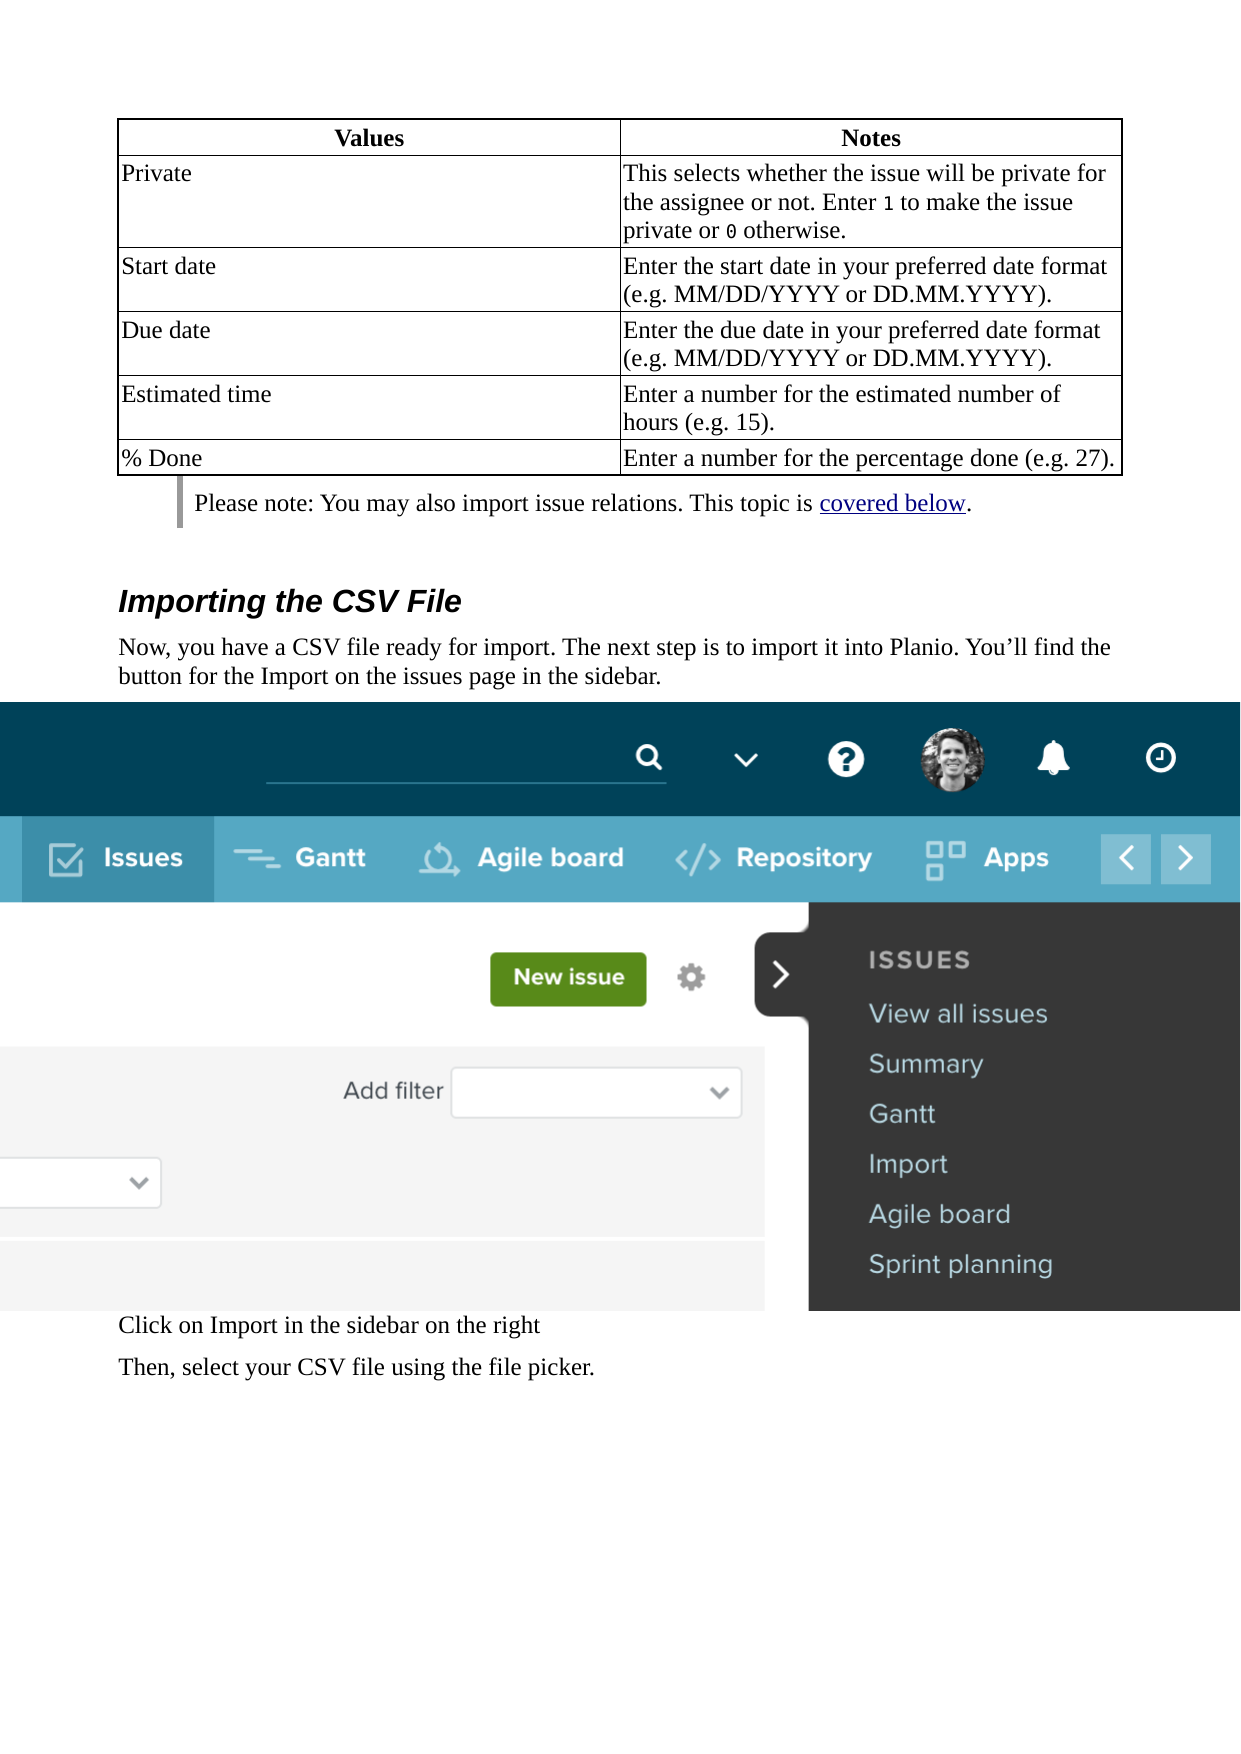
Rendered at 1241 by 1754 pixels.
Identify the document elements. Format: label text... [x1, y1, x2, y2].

table_header Notes [621, 120, 1121, 154]
picture [1146, 743, 1175, 773]
table_cell Start date [119, 248, 620, 311]
picture [735, 754, 757, 766]
picture [636, 745, 661, 770]
table_cell Estimated time [119, 376, 620, 439]
text Then, select your CSV file using the file picker. [118, 1352, 1122, 1380]
picture [1038, 741, 1069, 775]
table_cell Due date [119, 312, 620, 375]
picture [0, 817, 1241, 1311]
picture [828, 742, 864, 777]
table_cell This selects whether the issue will be private for the assignee or not. Enter 1 to make the issue private or 0 otherwise. [621, 156, 1121, 247]
text Please note: You may also import issue relations. This topic is covered below. [183, 476, 1063, 528]
table_cell Enter a number for the estimated number of hours (e.g. 15). [621, 376, 1121, 439]
table_cell Enter the start date in your preferred date format (e.g. MM/DD/YYYY or DD.MM.YYYY). [621, 248, 1121, 311]
table_cell % Done [119, 440, 620, 474]
text Click on Import in the sidebar on the right [118, 1311, 1122, 1339]
table_cell Enter a number for the percentage done (e.g. 27). [621, 440, 1121, 474]
table_header Values [119, 120, 620, 154]
picture [921, 729, 984, 792]
subtitle Importing the CSV File [118, 583, 1122, 620]
table_cell Enter the due date in your preferred date format (e.g. MM/DD/YYYY or DD.MM.YYYY). [621, 312, 1121, 375]
text Now, you have a CSV file ready for import. The next step is to import it into Planio. You’ll find the button for the Import on the issues page in the sidebar. [118, 632, 1122, 690]
table_cell Private [119, 156, 620, 247]
